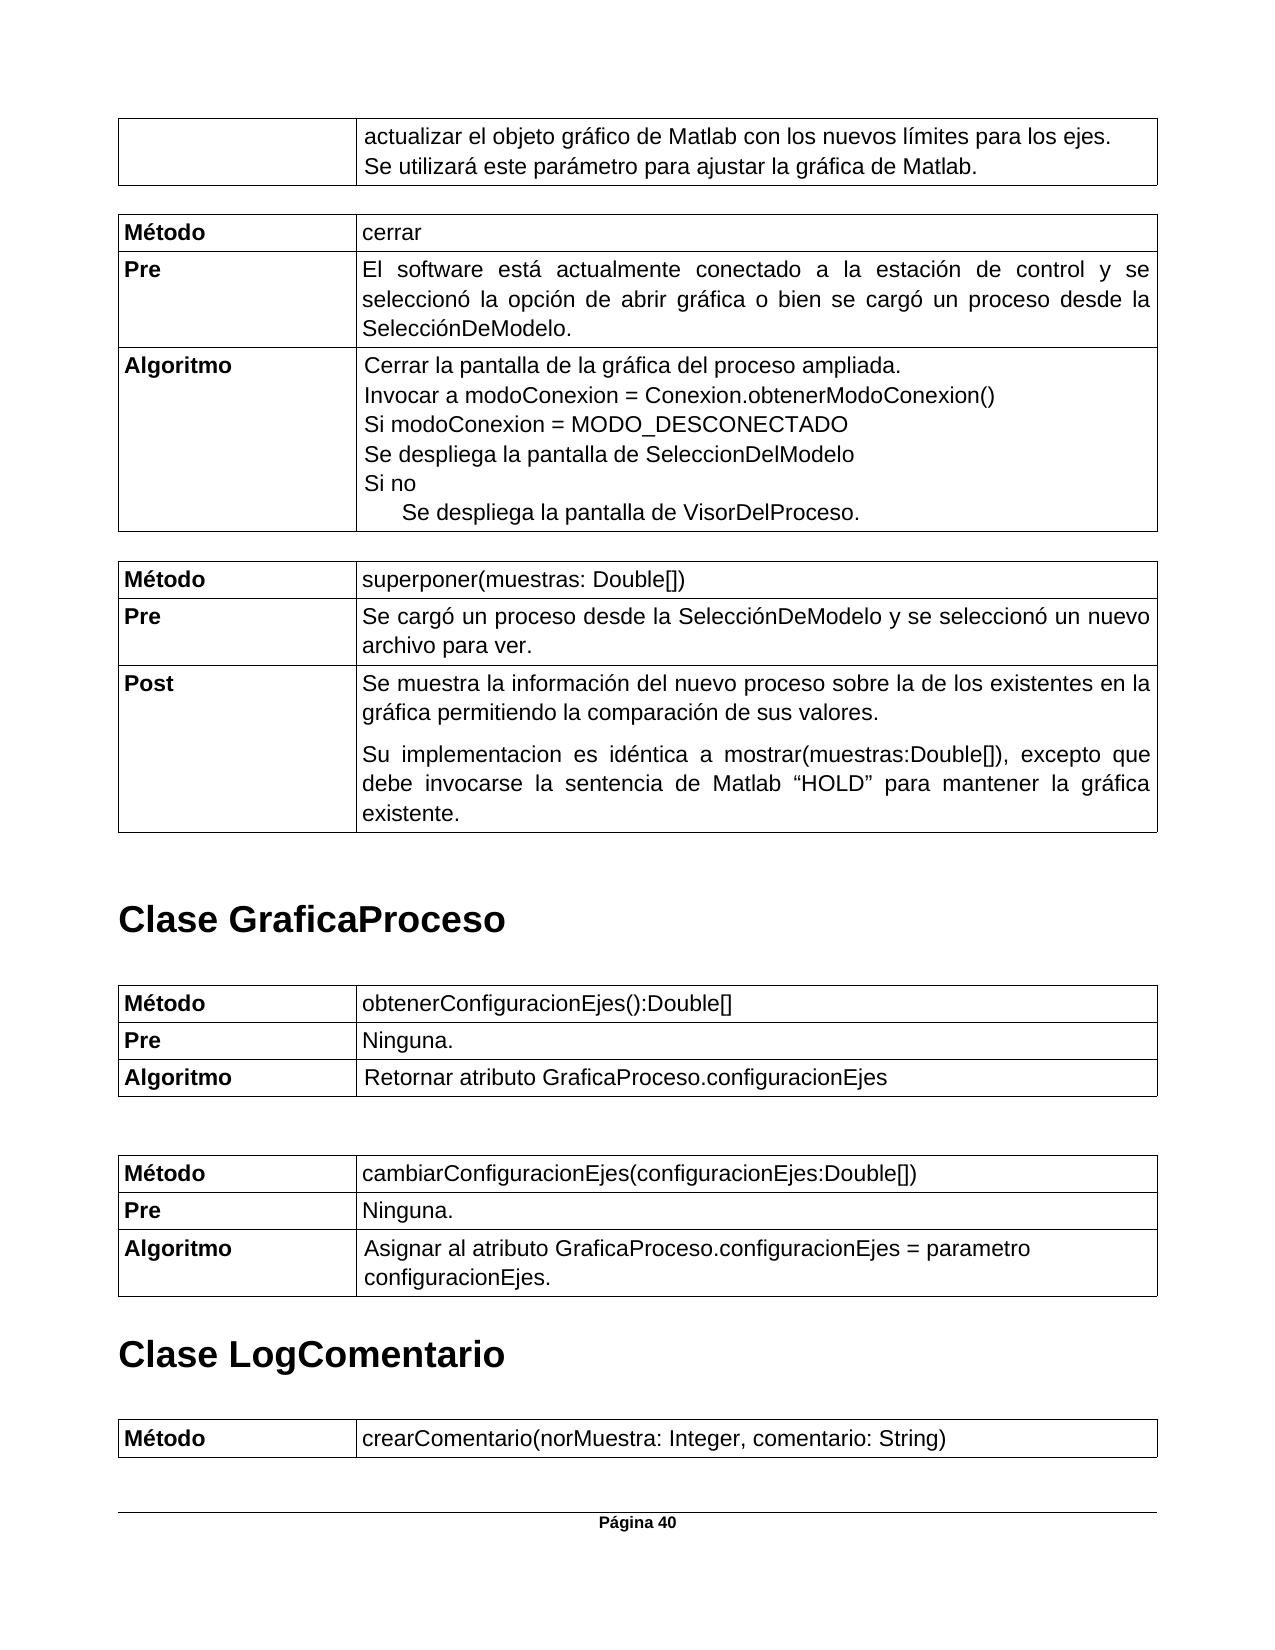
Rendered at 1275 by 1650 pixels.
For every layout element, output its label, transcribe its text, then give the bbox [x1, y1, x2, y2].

table_header Método [119, 1156, 356, 1192]
table_cell Pre [119, 252, 356, 347]
table_cell Se muestra la información del nuevo proceso sobre la de los existentes en la gráfica permitiendo la comparación de sus valores. Su implementacion es idéntica a mostrar(muestras:Double[]), excepto que debe invocarse la sentencia de Matlab “HOLD” para mantener la gráfica existente. [357, 666, 1157, 832]
table_cell Pre [119, 1023, 356, 1059]
table_cell Pre [119, 1193, 356, 1229]
table_cell Se cargó un proceso desde la SelecciónDeModelo y se seleccionó un nuevo archivo para ver. [357, 599, 1157, 664]
table_cell actualizar el objeto gráfico de Matlab con los nuevos límites para los ejes. Se utilizará este parámetro para ajustar la gráfica de Matlab. [357, 119, 1157, 185]
table_cell Algoritmo [119, 1230, 356, 1296]
table_header Método [119, 215, 356, 251]
table_header Método [119, 562, 356, 598]
subtitle Clase LogComentario [118, 1333, 1157, 1375]
table_cell Retornar atributo GraficaProceso.configuracionEjes [357, 1060, 1157, 1096]
subtitle Clase GraficaProceso [118, 899, 1157, 941]
table_cell Ninguna. [357, 1193, 1157, 1229]
table_header cerrar [357, 215, 1157, 251]
table_header Método [119, 986, 356, 1022]
table_cell Asignar al atributo GraficaProceso.configuracionEjes = parametro configuracionEjes. [357, 1230, 1157, 1296]
table_header superponer(muestras: Double[]) [357, 562, 1157, 598]
table_cell El software está actualmente conectado a la estación de control y se seleccionó la opción de abrir gráfica o bien se cargó un proceso desde la SelecciónDeModelo. [357, 252, 1157, 347]
table_cell Pre [119, 599, 356, 664]
table_header crearComentario(norMuestra: Integer, comentario: String) [357, 1420, 1157, 1457]
table_header cambiarConfiguracionEjes(configuracionEjes:Double[]) [357, 1156, 1157, 1192]
table_cell Algoritmo [119, 348, 356, 531]
table_cell Ninguna. [357, 1023, 1157, 1059]
table_header Método [119, 1420, 356, 1457]
table_cell Post [119, 666, 356, 832]
table_cell [119, 119, 356, 185]
table_cell Algoritmo [119, 1060, 356, 1096]
table_cell Cerrar la pantalla de la gráfica del proceso ampliada. Invocar a modoConexion = Conexion.obtenerModoConexion() Si modoConexion = MODO_DESCONECTADO Se despliega la pantalla de SeleccionDelModelo Si no Se despliega la pantalla de VisorDelProceso. [357, 348, 1157, 531]
table_header obtenerConfiguracionEjes():Double[] [357, 986, 1157, 1022]
